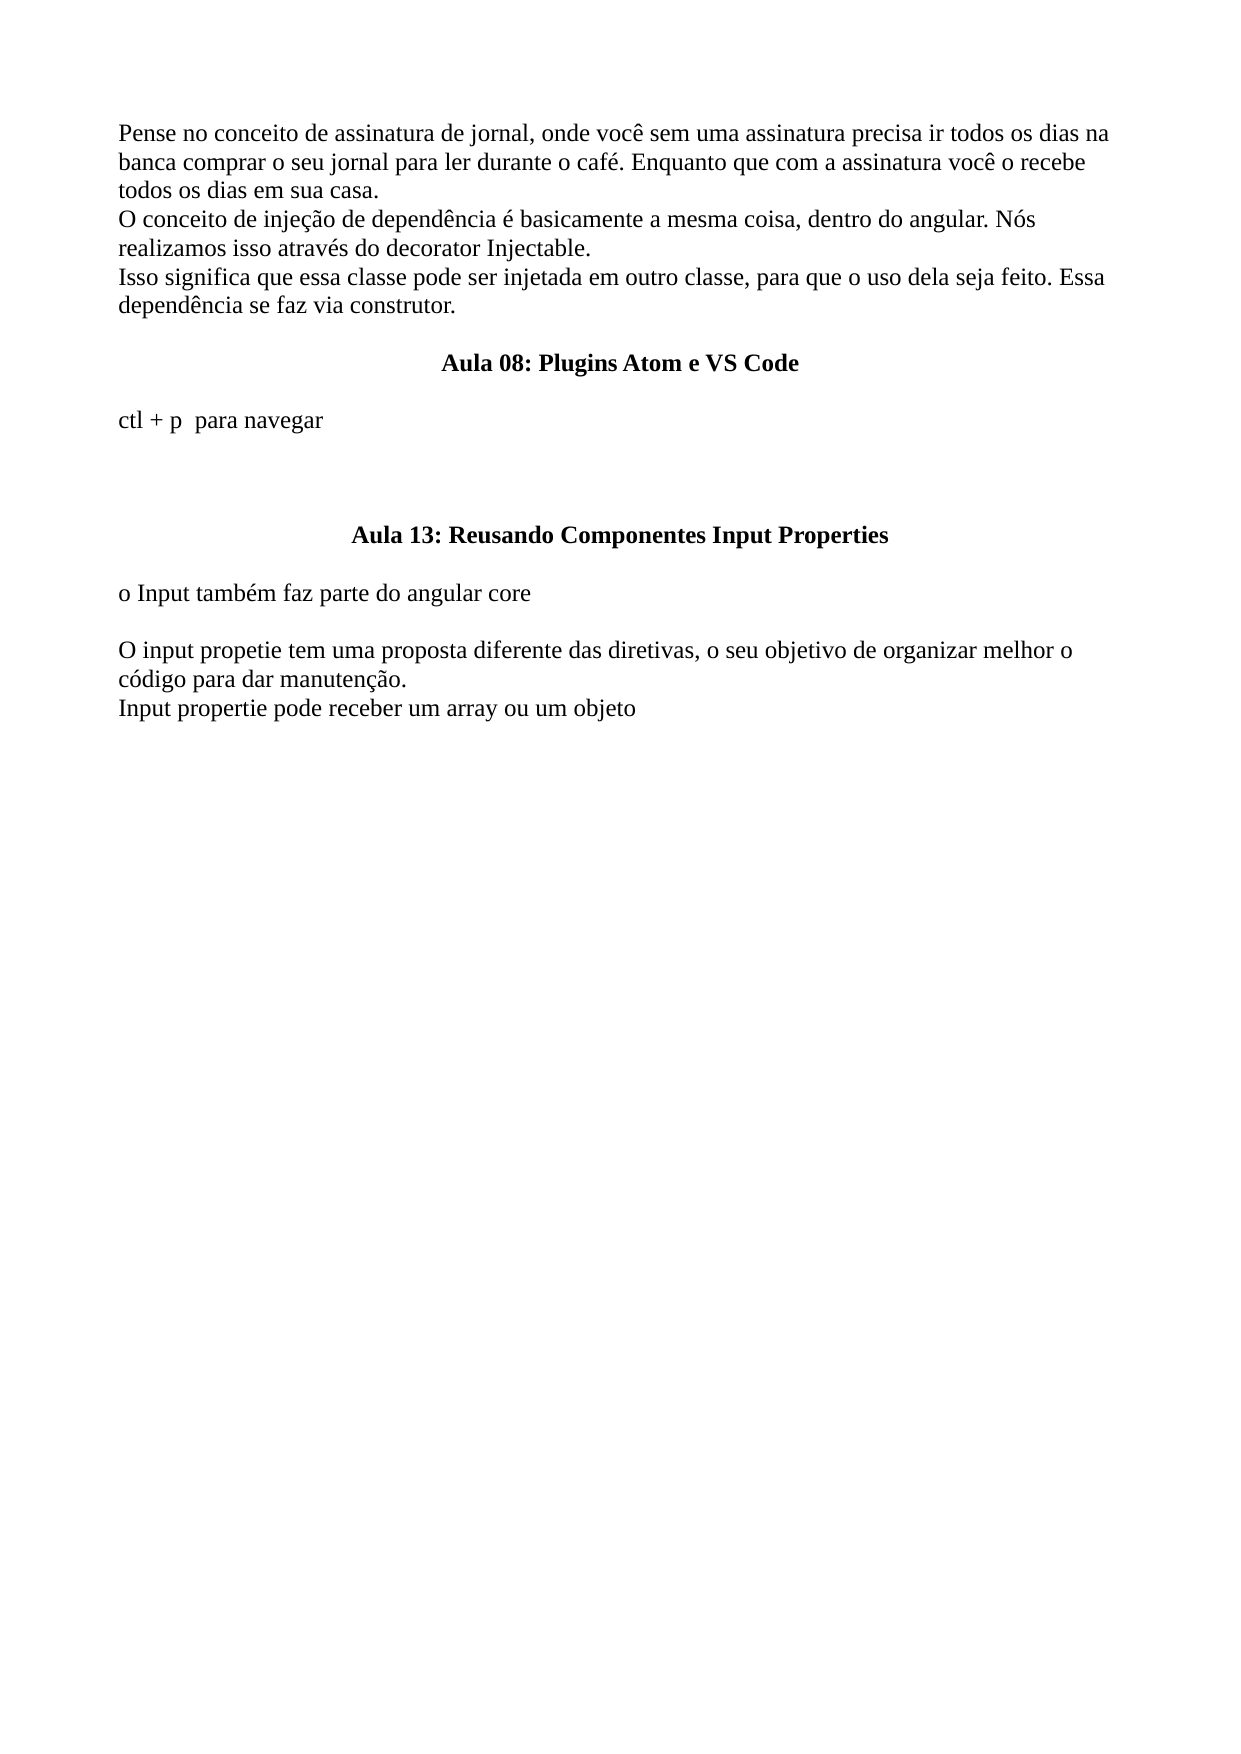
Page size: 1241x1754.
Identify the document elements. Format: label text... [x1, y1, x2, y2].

text Aula 13: Reusando Componentes Input Properties [118, 521, 1122, 549]
text o Input também faz parte do angular core [118, 578, 1122, 607]
text Aula 08: Plugins Atom e VS Code [118, 348, 1122, 377]
text ctl + p para navegar [118, 406, 1122, 434]
text Isso significa que essa classe pode ser injetada em outro classe, para que o uso dela seja feito. Essa dependência se faz via construtor. [118, 262, 1122, 319]
text O input propetie tem uma proposta diferente das diretivas, o seu objetivo de organizar melhor o código para dar manutenção. [118, 636, 1122, 693]
text Input propertie pode receber um array ou um objeto [118, 693, 1122, 722]
text O conceito de injeção de dependência é basicamente a mesma coisa, dentro do angular. Nós realizamos isso através do decorator Injectable. [118, 204, 1122, 262]
text Pense no conceito de assinatura de jornal, onde você sem uma assinatura precisa ir todos os dias na banca comprar o seu jornal para ler durante o café. Enquanto que com a assinatura você o recebe todos os dias em sua casa. [118, 118, 1122, 204]
